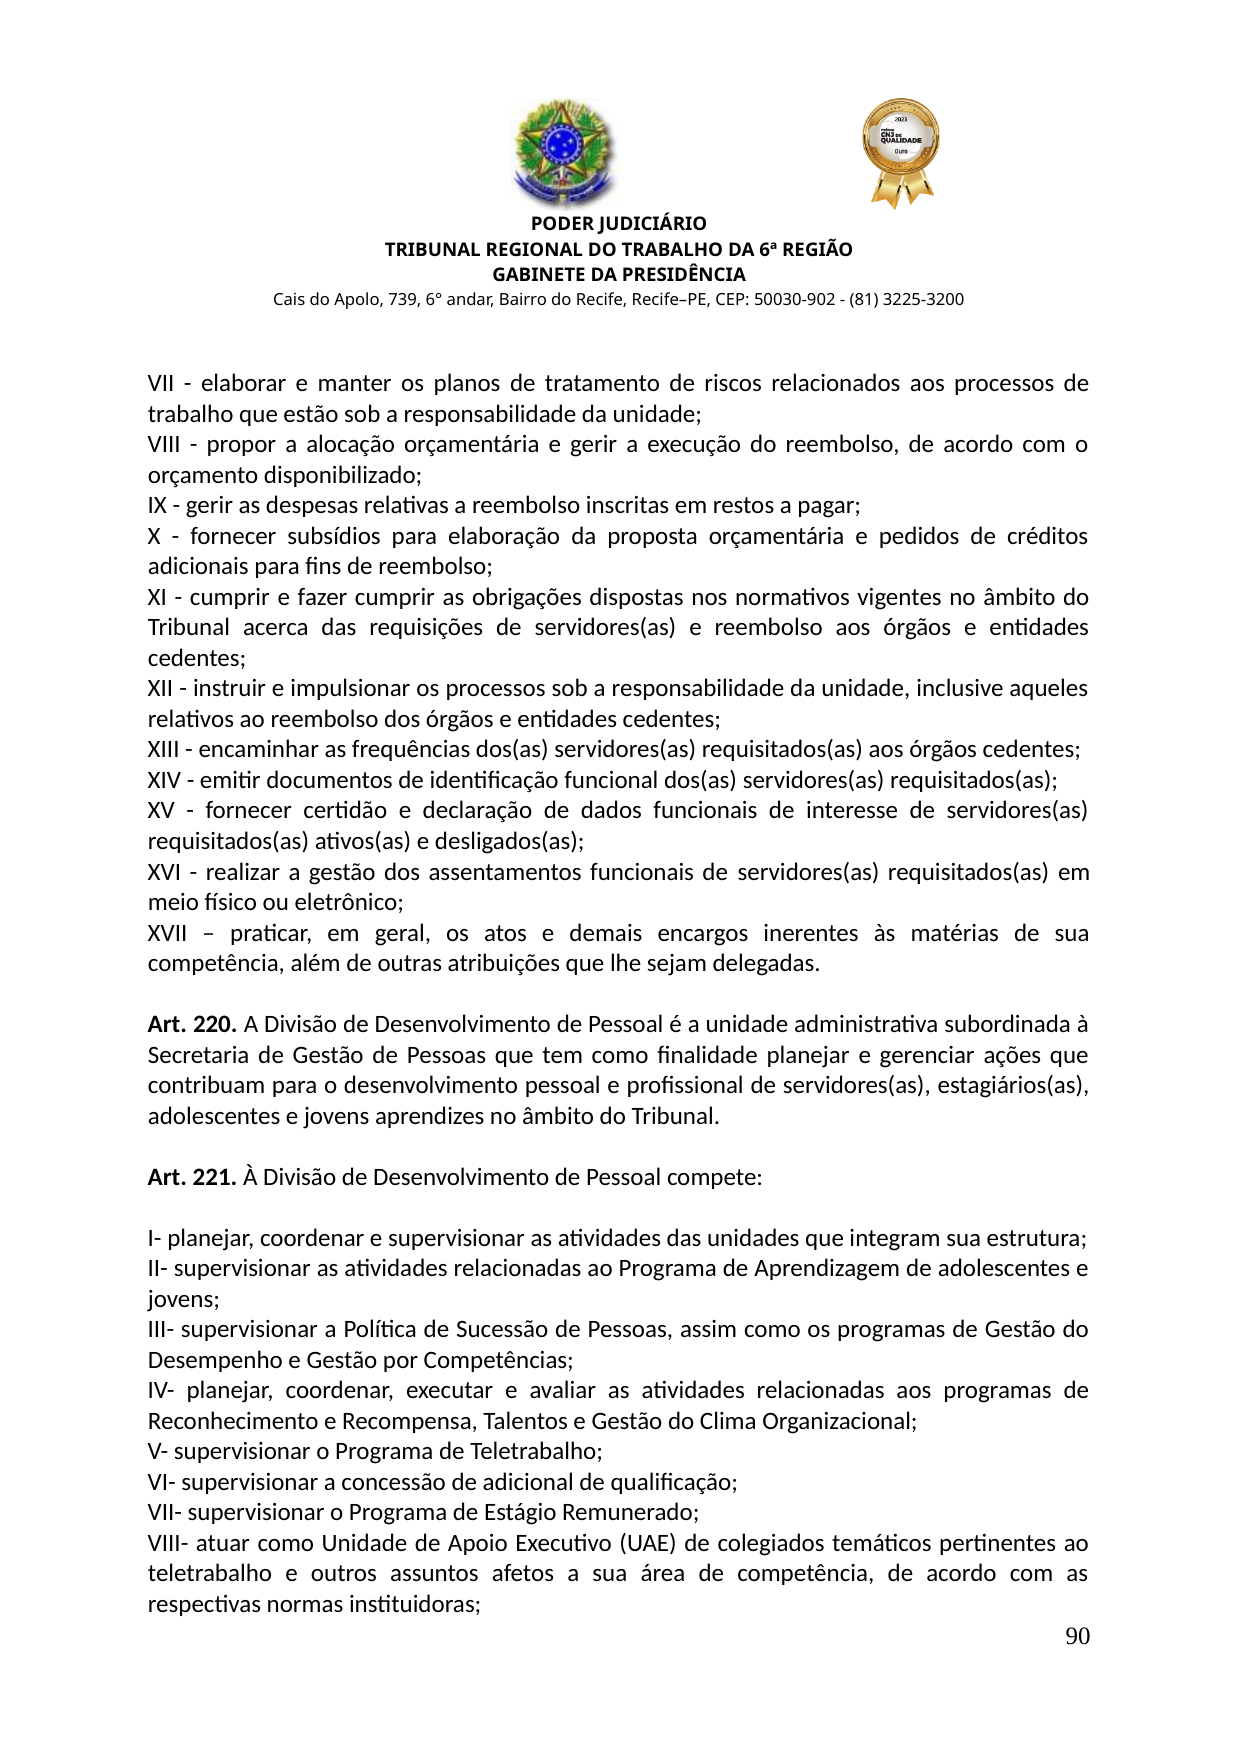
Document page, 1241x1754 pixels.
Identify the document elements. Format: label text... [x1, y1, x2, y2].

text IV- planejar, coordenar, executar e avaliar as atividades relacionadas aos programas de Reconhecimento e Recompensa, Talentos e Gestão do Clima Organizacional; [147, 1374, 1090, 1436]
text I- planejar, coordenar e supervisionar as atividades das unidades que integram sua estrutura; [147, 1222, 1090, 1252]
text XVII – praticar, em geral, os atos e demais encargos inerentes às matérias de sua competência, além de outras atribuições que lhe sejam delegadas. [147, 917, 1090, 978]
text Art. 220. A Divisão de Desenvolvimento de Pessoal é a unidade administrativa subordinada à Secretaria de Gestão de Pessoas que tem como finalidade planejar e gerenciar ações que contribuam para o desenvolvimento pessoal e profissional de servidores(as), estagiários(as), adolescentes e jovens aprendizes no âmbito do Tribunal. [147, 1008, 1090, 1130]
text XI - cumprir e fazer cumprir as obrigações dispostas nos normativos vigentes no âmbito do Tribunal acerca das requisições de servidores(as) e reembolso aos órgãos e entidades cedentes; [147, 581, 1090, 672]
text IX - gerir as despesas relativas a reembolso inscritas em restos a pagar; [147, 489, 1090, 520]
text XIV - emitir documentos de identificação funcional dos(as) servidores(as) requisitados(as); [147, 764, 1090, 794]
text XVI - realizar a gestão dos assentamentos funcionais de servidores(as) requisitados(as) em meio físico ou eletrônico; [147, 856, 1090, 917]
text VI- supervisionar a concessão de adicional de qualificação; [147, 1466, 1090, 1497]
text X - fornecer subsídios para elaboração da proposta orçamentária e pedidos de créditos adicionais para fins de reembolso; [147, 520, 1090, 581]
text VIII- atuar como Unidade de Apoio Executivo (UAE) de colegiados temáticos pertinentes ao teletrabalho e outros assuntos afetos a sua área de competência, de acordo com as respectivas normas instituidoras; [147, 1527, 1090, 1619]
text VII- supervisionar o Programa de Estágio Remunerado; [147, 1497, 1090, 1527]
text V- supervisionar o Programa de Teletrabalho; [147, 1436, 1090, 1466]
text III- supervisionar a Política de Sucessão de Pessoas, assim como os programas de Gestão do Desempenho e Gestão por Competências; [147, 1313, 1090, 1374]
text XV - fornecer certidão e declaração de dados funcionais de interesse de servidores(as) requisitados(as) ativos(as) e desligados(as); [147, 794, 1090, 856]
text VIII - propor a alocação orçamentária e gerir a execução do reembolso, de acordo com o orçamento disponibilizado; [147, 428, 1090, 489]
text Art. 221. À Divisão de Desenvolvimento de Pessoal compete: [147, 1161, 1090, 1191]
text XII - instruir e impulsionar os processos sob a responsabilidade da unidade, inclusive aqueles relativos ao reembolso dos órgãos e entidades cedentes; [147, 672, 1090, 733]
text II- supervisionar as atividades relacionadas ao Programa de Aprendizagem de adolescentes e jovens; [147, 1252, 1090, 1313]
text XIII - encaminhar as frequências dos(as) servidores(as) requisitados(as) aos órgãos cedentes; [147, 733, 1090, 764]
text VII - elaborar e manter os planos de tratamento de riscos relacionados aos processos de trabalho que estão sob a responsabilidade da unidade; [147, 367, 1090, 428]
